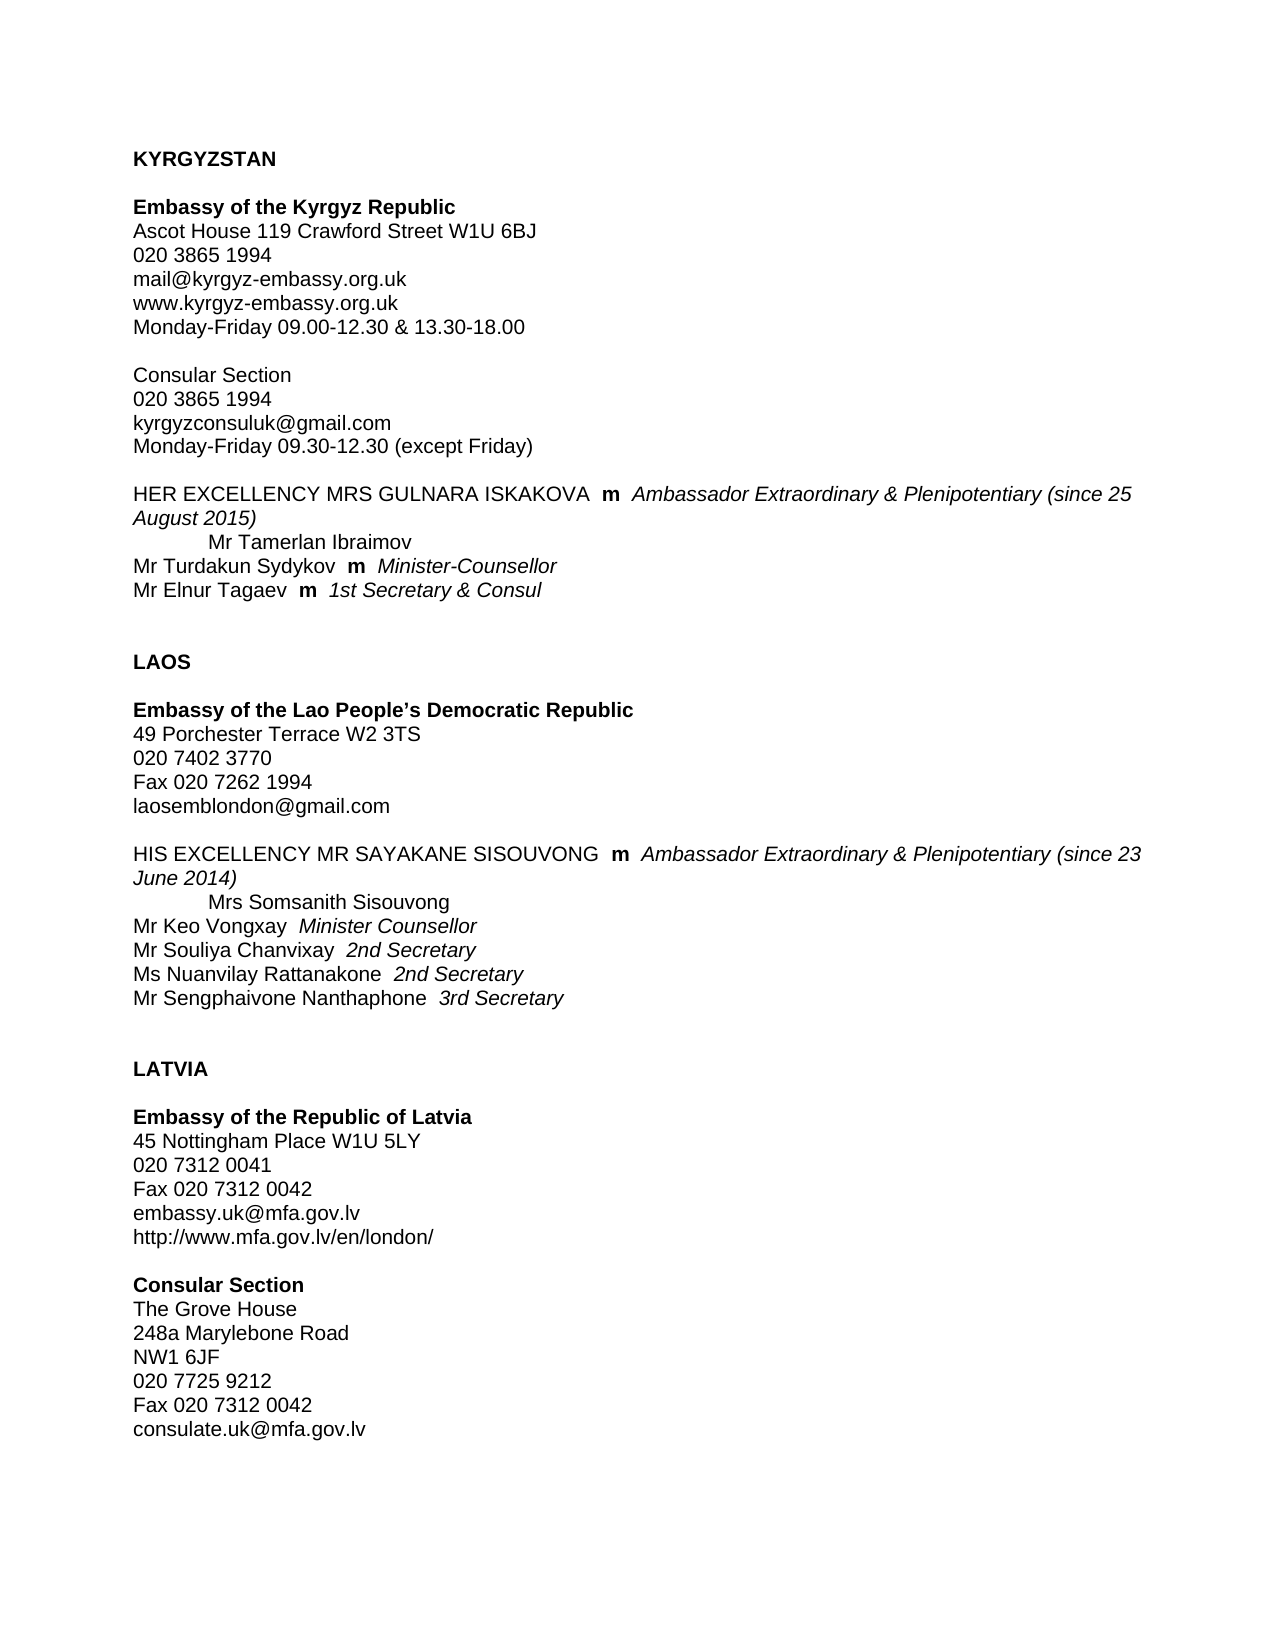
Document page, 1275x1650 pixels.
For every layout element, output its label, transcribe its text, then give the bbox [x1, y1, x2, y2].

text http://www.mfa.gov.lv/en/london/ [133, 1225, 1181, 1249]
text Monday-Friday 09.30-12.30 (except Friday) [133, 434, 1181, 458]
text laosemblondon@gmail.com [133, 794, 1181, 818]
subtitle KYRGYZSTAN [133, 147, 1181, 171]
text 45 Nottingham Place W1U 5LY [133, 1129, 1181, 1153]
text 248a Marylebone Road [133, 1321, 1181, 1345]
text embassy.uk@mfa.gov.lv [133, 1201, 1181, 1225]
text mail@kyrgyz-embassy.org.uk [133, 267, 1181, 291]
text Embassy of the Lao People’s Democratic Republic [133, 698, 1181, 722]
text Embassy of the Republic of Latvia [133, 1105, 1181, 1129]
subtitle Embassy of the Kyrgyz Republic [133, 195, 1181, 219]
text Fax 020 7262 1994 [133, 770, 1181, 794]
text www.kyrgyz-embassy.org.uk [133, 291, 1181, 314]
text Mr Turdakun Sydykov m Minister-Counsellor [133, 554, 1181, 578]
text 020 3865 1994 [133, 243, 1181, 267]
text HIS EXCELLENCY MR SAYAKANE SISOUVONG m Ambassador Extraordinary & Plenipotentiary (since 23 June 2014) [133, 842, 1181, 889]
text LAOS [133, 650, 1181, 674]
text 020 3865 1994 [133, 386, 1181, 410]
text Consular Section [133, 1273, 1181, 1297]
text 020 7725 9212 [133, 1369, 1181, 1393]
text Mr Elnur Tagaev m 1st Secretary & Consul [133, 578, 1181, 602]
text Mr Sengphaivone Nanthaphone 3rd Secretary [133, 985, 1181, 1009]
text The Grove House [133, 1297, 1181, 1321]
text NW1 6JF [133, 1345, 1181, 1369]
text Ms Nuanvilay Rattanakone 2nd Secretary [133, 961, 1181, 985]
text consulate.uk@mfa.gov.lv [133, 1417, 1181, 1441]
text Monday-Friday 09.00-12.30 & 13.30-18.00 [133, 314, 1181, 338]
text Mr Keo Vongxay Minister Counsellor [133, 913, 1181, 937]
text Ascot House 119 Crawford Street W1U 6BJ [133, 219, 1181, 243]
text Mrs Somsanith Sisouvong [133, 889, 1181, 913]
text HER EXCELLENCY MRS GULNARA ISKAKOVA m Ambassador Extraordinary & Plenipotentiary (since 25 August 2015) [133, 482, 1181, 530]
text 020 7402 3770 [133, 746, 1181, 770]
text Consular Section [133, 362, 1181, 386]
text Fax 020 7312 0042 [133, 1393, 1181, 1417]
text 020 7312 0041 [133, 1153, 1181, 1177]
subtitle LATVIA [133, 1057, 1181, 1081]
text Fax 020 7312 0042 [133, 1177, 1181, 1201]
text Mr Souliya Chanvixay 2nd Secretary [133, 937, 1181, 961]
text kyrgyzconsuluk@gmail.com [133, 410, 1181, 434]
text Mr Tamerlan Ibraimov [133, 530, 1181, 554]
text 49 Porchester Terrace W2 3TS [133, 722, 1181, 746]
